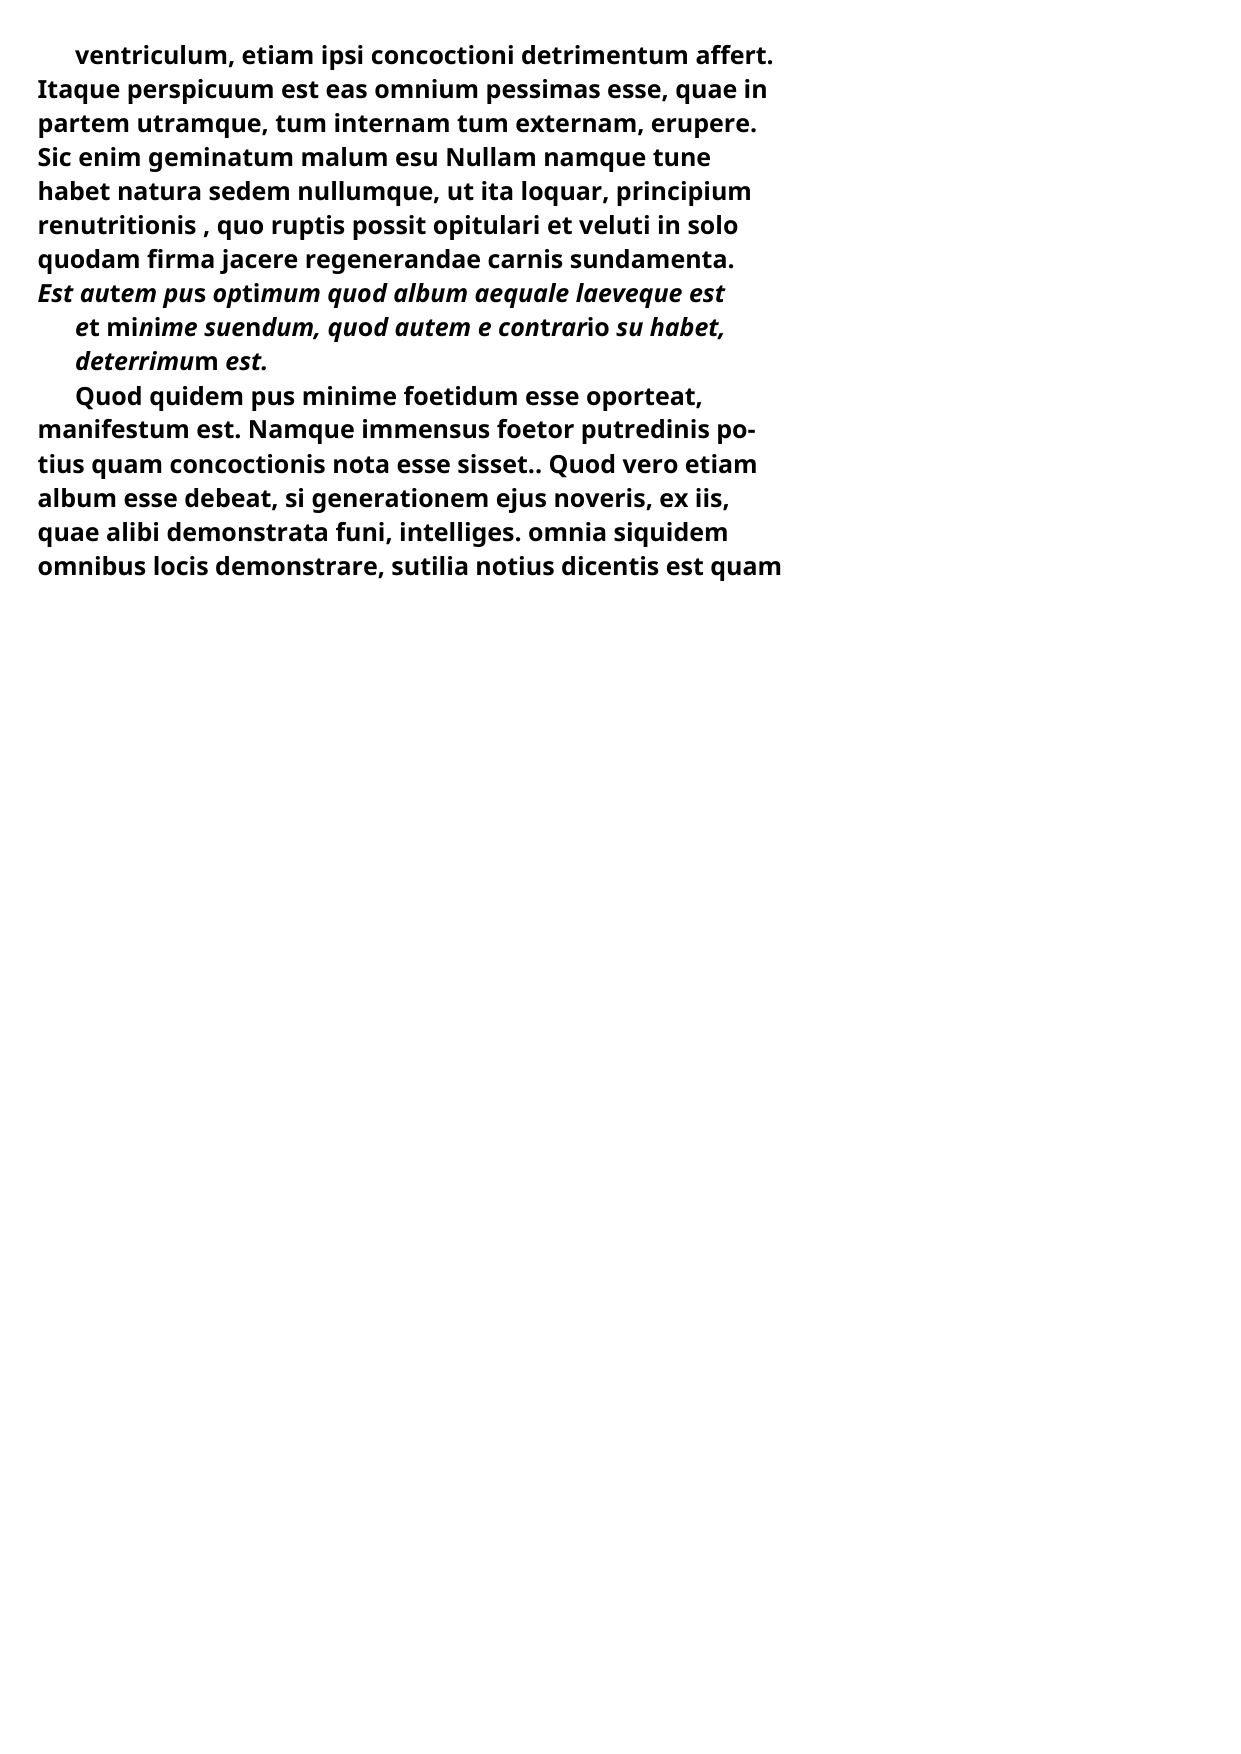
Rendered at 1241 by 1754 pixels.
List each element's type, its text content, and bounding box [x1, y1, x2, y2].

text Est autem pus optimum quod album aequale laeveque est et minime suendum, quod autem e contrario su habet, deterrimum est. [37, 276, 1203, 378]
text Quod quidem pus minime foetidum esse oporteat, manifestum est. Namque immensus foetor putredinis po- tius quam concoctionis nota esse sisset.. Quod vero etiam album esse debeat, si generationem ejus noveris, ex iis, quae alibi demonstrata funi, intelliges. omnia siquidem omnibus locis demonstrare, sutilia notius dicentis est quam [37, 378, 1203, 582]
text ventriculum, etiam ipsi concoctioni detrimentum affert. Itaque perspicuum est eas omnium pessimas esse, quae in partem utramque, tum internam tum externam, erupere. Sic enim geminatum malum esu Nullam namque tune habet natura sedem nullumque, ut ita loquar, principium renutritionis , quo ruptis possit opitulari et veluti in solo quodam firma jacere regenerandae carnis sundamenta. [37, 37, 1203, 276]
